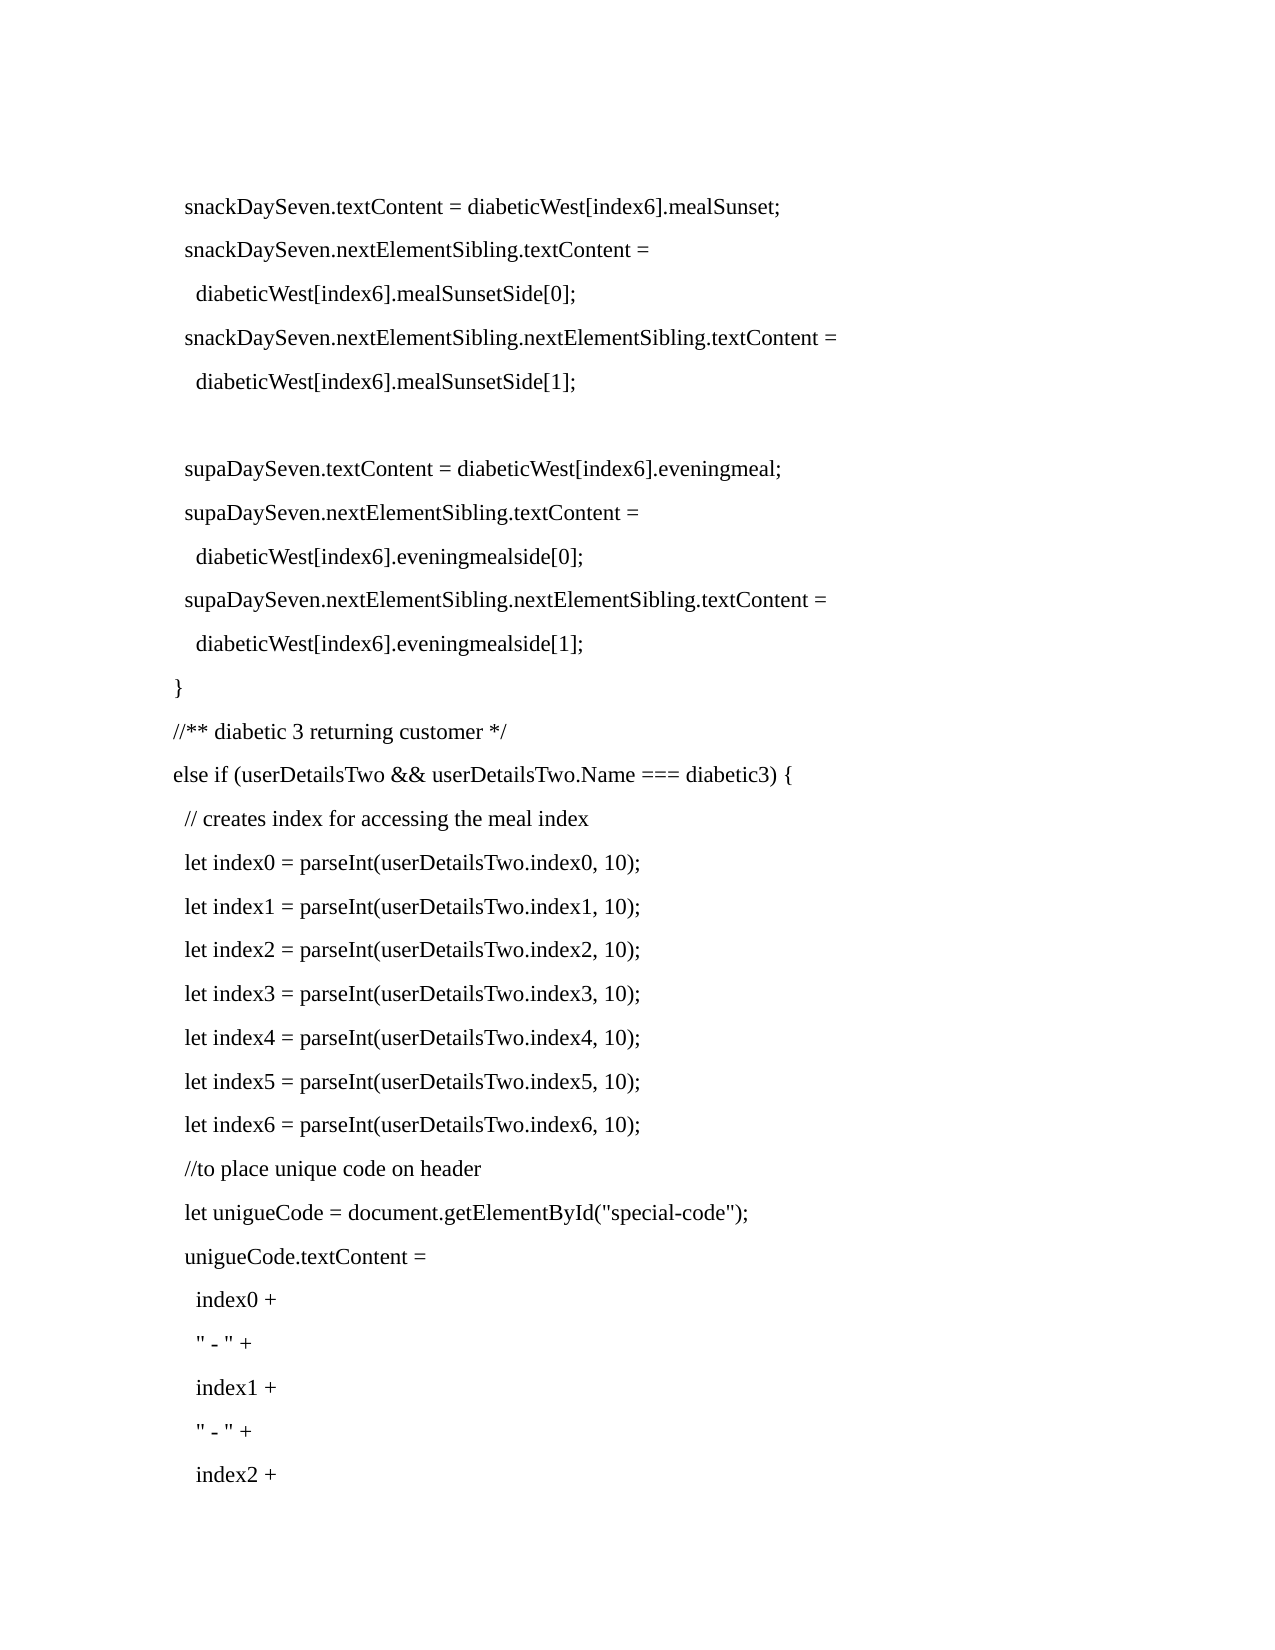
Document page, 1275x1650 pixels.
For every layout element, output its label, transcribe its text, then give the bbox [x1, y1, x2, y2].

text snackDaySeven.nextElementSibling.nextElementSibling.textContent = [150, 325, 1125, 350]
text //** diabetic 3 returning customer */ [150, 719, 1125, 744]
text " - " + [150, 1331, 1125, 1357]
text supaDaySeven.nextElementSibling.textContent = [150, 500, 1125, 525]
text let index0 = parseInt(userDetailsTwo.index0, 10); [150, 850, 1125, 875]
text let index2 = parseInt(userDetailsTwo.index2, 10); [150, 937, 1125, 963]
text let unigueCode = document.getElementById("special-code"); [150, 1200, 1125, 1225]
text index0 + [150, 1287, 1125, 1313]
text // creates index for accessing the meal index [150, 806, 1125, 832]
text diabeticWest[index6].eveningmealside[0]; [150, 544, 1125, 569]
text " - " + [150, 1419, 1125, 1444]
text unigueCode.textContent = [150, 1244, 1125, 1269]
text diabeticWest[index6].mealSunsetSide[1]; [150, 369, 1125, 394]
text let index1 = parseInt(userDetailsTwo.index1, 10); [150, 894, 1125, 919]
text let index3 = parseInt(userDetailsTwo.index3, 10); [150, 981, 1125, 1007]
text index2 + [150, 1462, 1125, 1488]
text diabeticWest[index6].mealSunsetSide[0]; [150, 281, 1125, 307]
text //to place unique code on header [150, 1156, 1125, 1182]
text else if (userDetailsTwo && userDetailsTwo.Name === diabetic3) { [150, 762, 1125, 788]
text index1 + [150, 1375, 1125, 1400]
text diabeticWest[index6].eveningmealside[1]; [150, 631, 1125, 657]
text supaDaySeven.textContent = diabeticWest[index6].eveningmeal; [150, 456, 1125, 482]
text supaDaySeven.nextElementSibling.nextElementSibling.textContent = [150, 587, 1125, 613]
text snackDaySeven.nextElementSibling.textContent = [150, 237, 1125, 263]
text snackDaySeven.textContent = diabeticWest[index6].mealSunset; [150, 194, 1125, 219]
text let index4 = parseInt(userDetailsTwo.index4, 10); [150, 1025, 1125, 1050]
text let index5 = parseInt(userDetailsTwo.index5, 10); [150, 1069, 1125, 1094]
text } [150, 675, 1125, 700]
text let index6 = parseInt(userDetailsTwo.index6, 10); [150, 1112, 1125, 1138]
